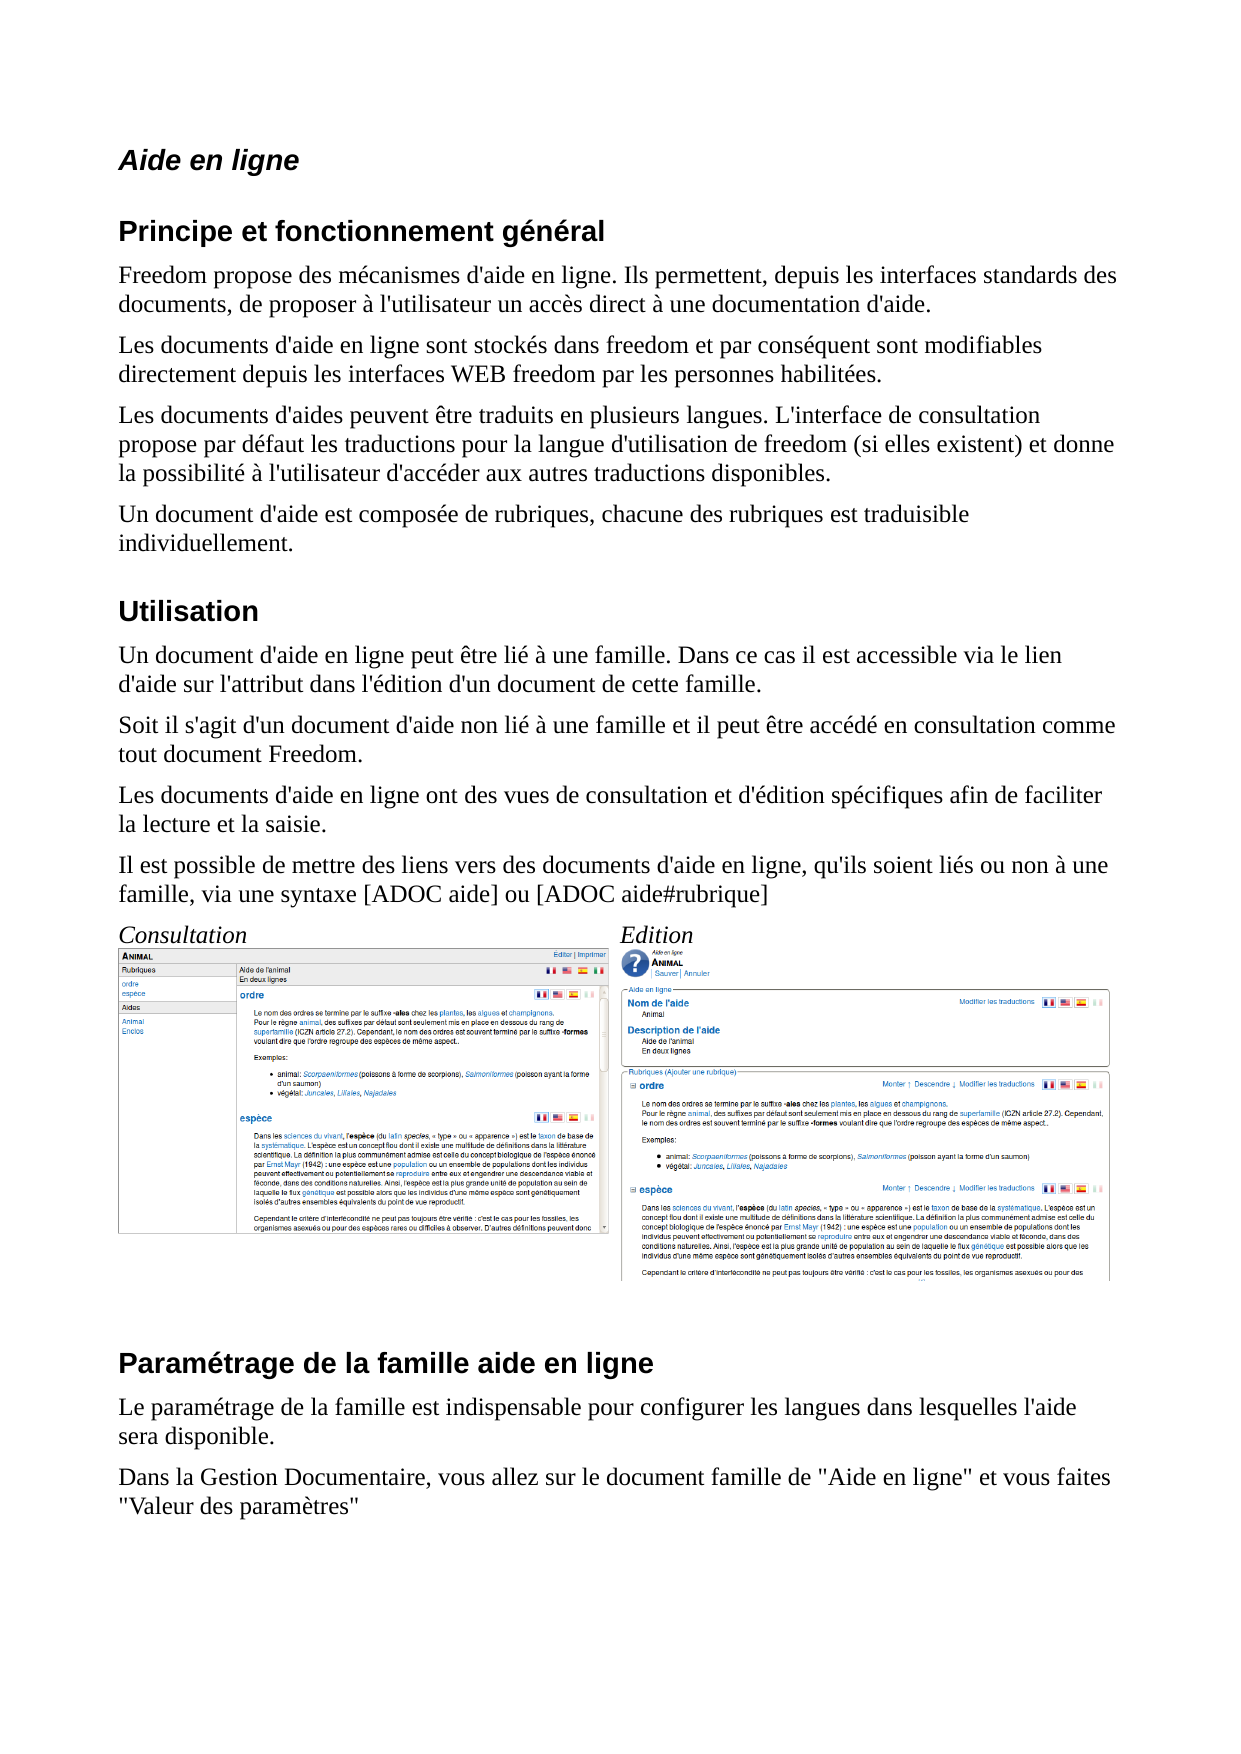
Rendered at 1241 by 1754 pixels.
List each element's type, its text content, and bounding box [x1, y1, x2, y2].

picture [620, 948, 1111, 1281]
subtitle Aide en ligne [118, 143, 1122, 177]
text Dans la Gestion Documentaire, vous allez sur le document famille de "Aide en ligne" et vous faites "Valeur des paramètres" [118, 1462, 1122, 1520]
text Un document d'aide est composée de rubriques, chacune des rubriques est traduisible individuellement. [118, 499, 1122, 556]
text Un document d'aide en ligne peut être lié à une famille. Dans ce cas il est accessible via le lien d'aide sur l'attribut dans l'édition d'un document de cette famille. [118, 640, 1122, 697]
text Les documents d'aide en ligne sont stockés dans freedom et par conséquent sont modifiables directement depuis les interfaces WEB freedom par les personnes habilitées. [118, 330, 1122, 388]
picture [118, 948, 609, 1239]
subtitle Paramétrage de la famille aide en ligne [118, 1346, 1122, 1380]
table_header Edition [620, 920, 1122, 1280]
text Soit il s'agit d'un document d'aide non lié à une famille et il peut être accédé en consultation comme tout document Freedom. [118, 710, 1122, 767]
subtitle Utilisation [118, 594, 1122, 627]
text Les documents d'aides peuvent être traduits en plusieurs langues. L'interface de consultation propose par défaut les traductions pour la langue d'utilisation de freedom (si elles existent) et donne la possibilité à l'utilisateur d'accéder aux autres traductions disponibles. [118, 400, 1122, 486]
text Freedom propose des mécanismes d'aide en ligne. Ils permettent, depuis les interfaces standards des documents, de proposer à l'utilisateur un accès direct à une documentation d'aide. [118, 260, 1122, 318]
text Il est possible de mettre des liens vers des documents d'aide en ligne, qu'ils soient liés ou non à une famille, via une syntaxe [ADOC aide] ou [ADOC aide#rubrique] [118, 850, 1122, 907]
text Les documents d'aide en ligne ont des vues de consultation et d'édition spécifiques afin de faciliter la lecture et la saisie. [118, 780, 1122, 837]
subtitle Principe et fonctionnement général [118, 214, 1122, 248]
text Le paramétrage de la famille est indispensable pour configurer les langues dans lesquelles l'aide sera disponible. [118, 1392, 1122, 1450]
table_header Consultation [118, 920, 620, 1280]
